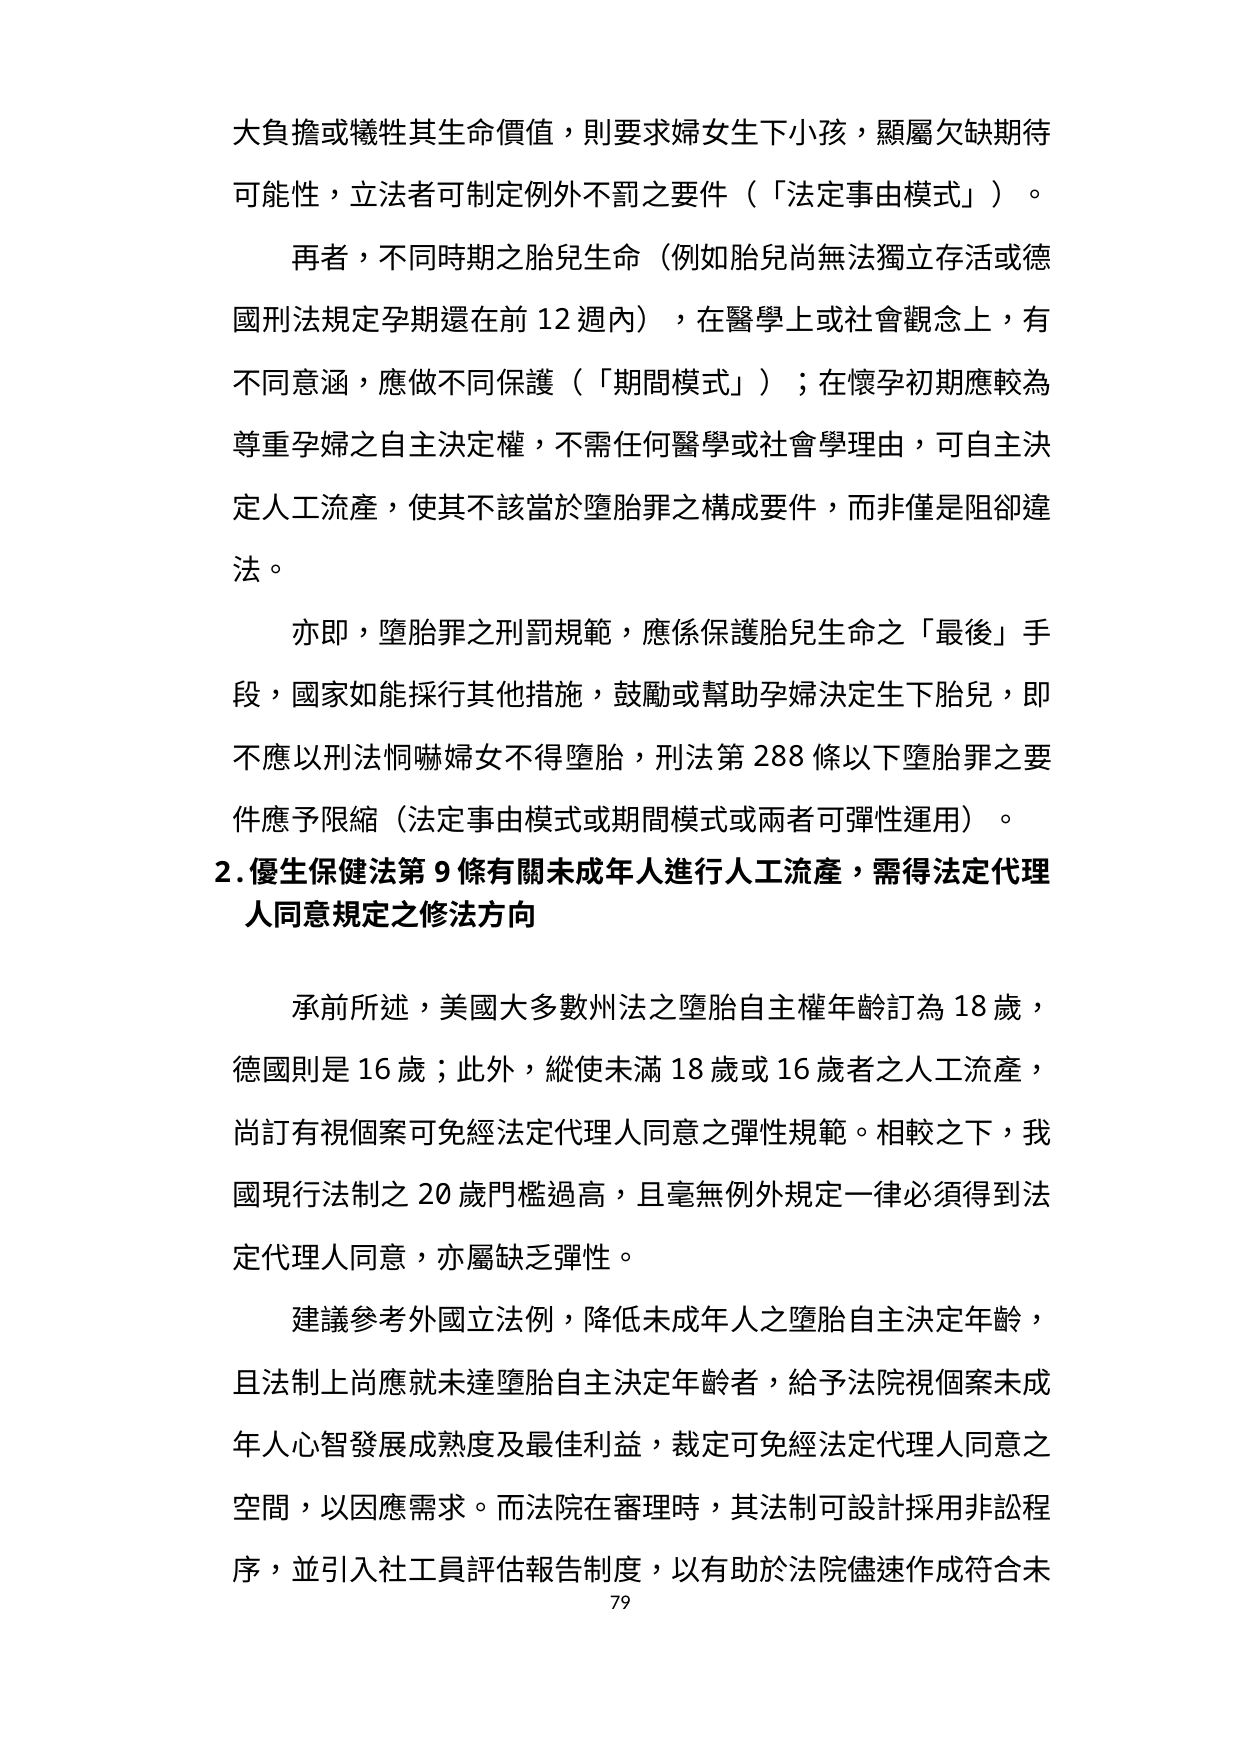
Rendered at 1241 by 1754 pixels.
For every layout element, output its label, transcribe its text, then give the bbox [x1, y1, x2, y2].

text 再者，不同時期之胎兒生命（例如胎兒尚無法獨立存活或德國刑法規定孕期還在前12週內），在醫學上或社會觀念上，有不同意涵，應做不同保護（「期間模式」）；在懷孕初期應較為尊重孕婦之自主決定權，不需任何醫學或社會學理由，可自主決定人工流產，使其不該當於墮胎罪之構成要件，而非僅是阻卻違法。 [232, 214, 1053, 589]
text 大負擔或犧牲其生命價值，則要求婦女生下小孩，顯屬欠缺期待可能性，立法者可制定例外不罰之要件（「法定事由模式」）。 [232, 89, 1053, 214]
text 亦即，墮胎罪之刑罰規範，應係保護胎兒生命之「最後」手段，國家如能採行其他措施，鼓勵或幫助孕婦決定生下胎兒，即不應以刑法恫嚇婦女不得墮胎，刑法第288條以下墮胎罪之要件應予限縮（法定事由模式或期間模式或兩者可彈性運用）。 [232, 589, 1053, 839]
text 2.優生保健法第9條有關未成年人進行人工流產，需得法定代理人同意規定之修法方向 [214, 849, 1050, 934]
text 建議參考外國立法例，降低未成年人之墮胎自主決定年齡，且法制上尚應就未達墮胎自主決定年齡者，給予法院視個案未成年人心智發展成熟度及最佳利益，裁定可免經法定代理人同意之空間，以因應需求。而法院在審理時，其法制可設計採用非訟程序，並引入社工員評估報告制度，以有助於法院儘速作成符合未 [232, 1276, 1053, 1589]
text 承前所述，美國大多數州法之墮胎自主權年齡訂為18歲，德國則是16歲；此外，縱使未滿18歲或16歲者之人工流產，尚訂有視個案可免經法定代理人同意之彈性規範。相較之下，我國現行法制之20歲門檻過高，且毫無例外規定一律必須得到法定代理人同意，亦屬缺乏彈性。 [232, 964, 1053, 1276]
